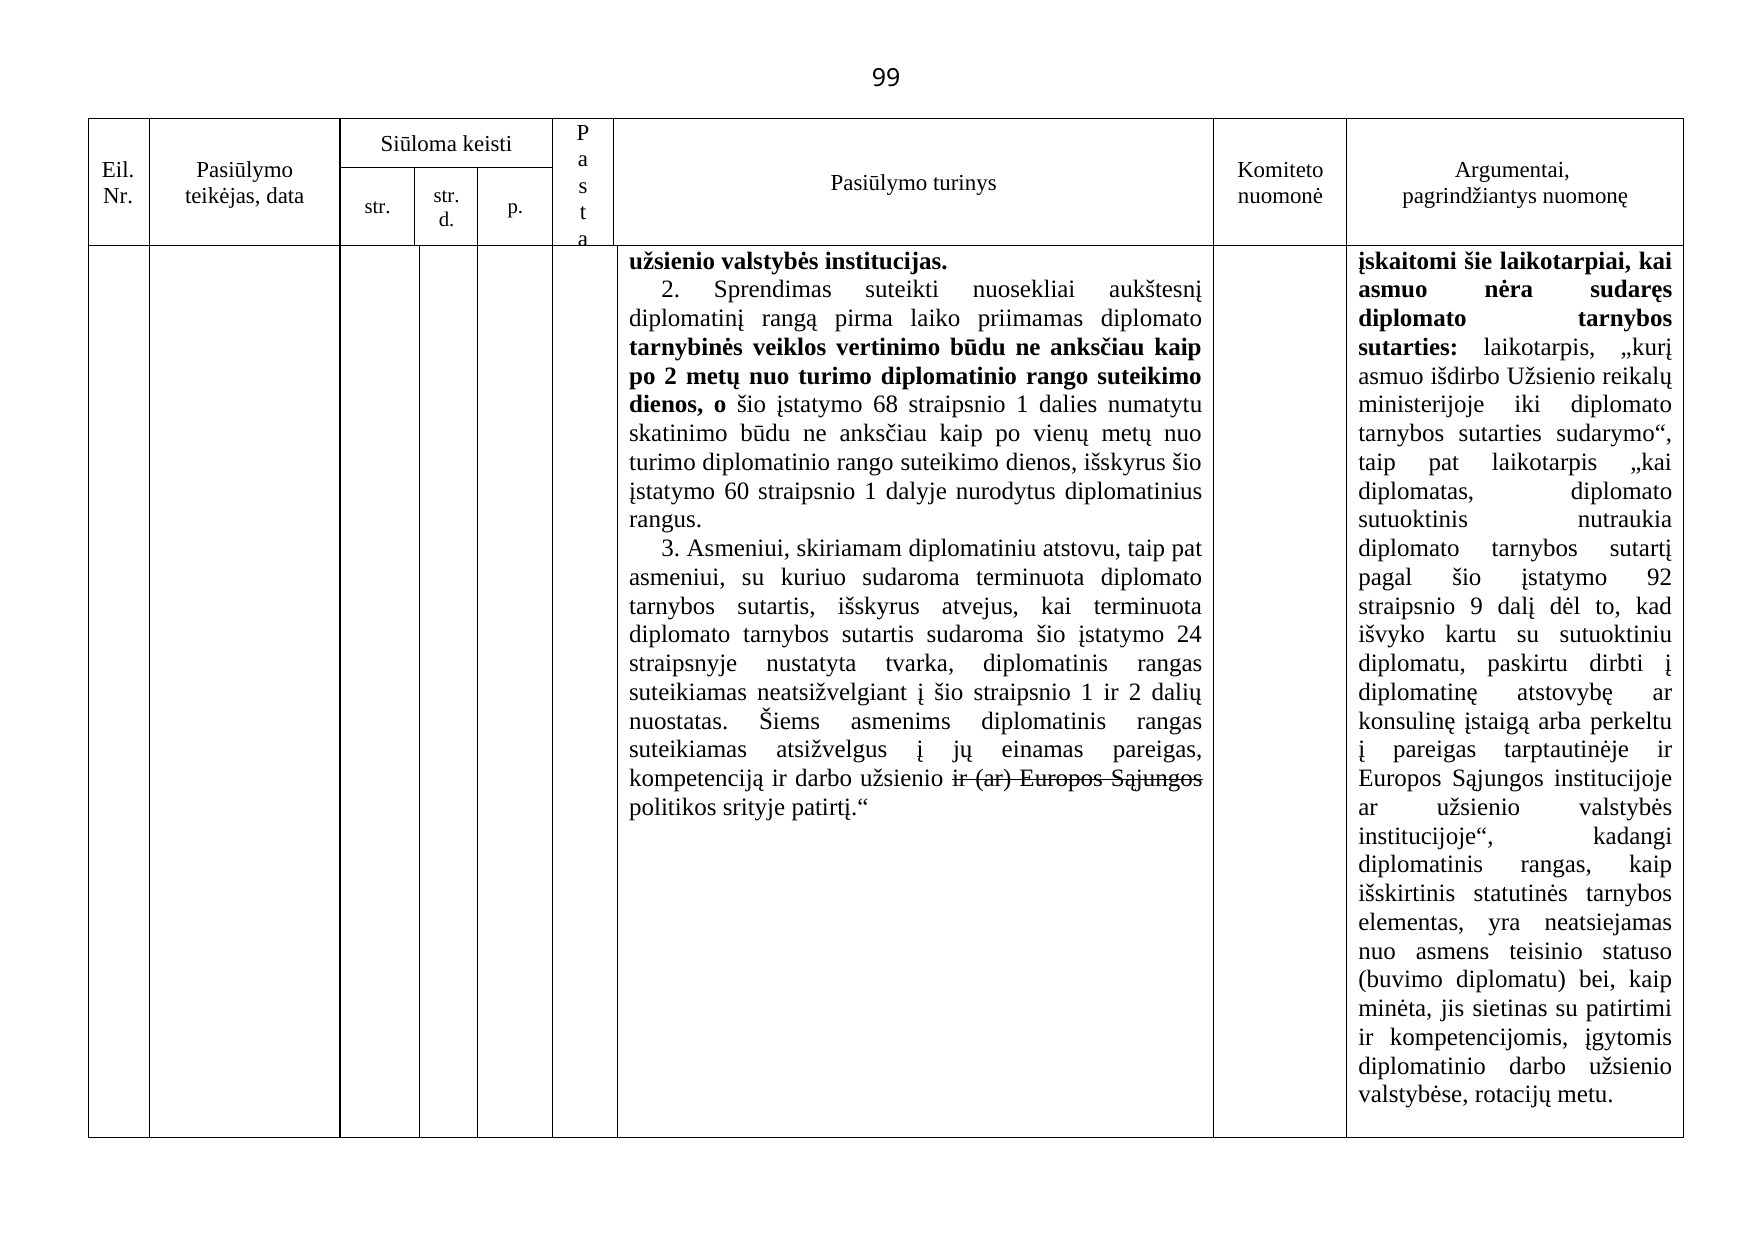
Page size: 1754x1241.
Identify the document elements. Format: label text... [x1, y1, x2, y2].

table_header Pastabos [553, 119, 613, 245]
table_cell str. [341, 168, 414, 245]
table_header Pasiūlymo turinys [614, 119, 1213, 245]
table_cell įskaitomi šie laikotarpiai, kai asmuo nėra sudaręs diplomato tarnybos sutarties: laikotarpis, „kurį asmuo išdirbo Užsienio reikalų ministerijoje iki diplomato tarnybos sutarties sudarymo“, taip pat laikotarpis „kai diplomatas, diplomato sutuoktinis nutraukia diplomato tarnybos sutartį pagal šio įstatymo 92 straipsnio 9 dalį dėl to, kad išvyko kartu su sutuoktiniu diplomatu, paskirtu dirbti į diplomatinę atstovybę ar konsulinę įstaigą arba perkeltu į pareigas tarptautinėje ir Europos Sąjungos institucijoje ar užsienio valstybės institucijoje“, kadangi diplomatinis rangas, kaip išskirtinis statutinės tarnybos elementas, yra neatsiejamas nuo asmens teisinio statuso (buvimo diplomatu) bei, kaip minėta, jis sietinas su patirtimi ir kompetencijomis, įgytomis diplomatinio darbo užsienio valstybėse, rotacijų metu. [1347, 246, 1683, 1137]
table_cell [553, 246, 617, 1137]
table_header Argumentai, pagrindžiantys nuomonę [1347, 119, 1683, 245]
table_cell [150, 246, 339, 1137]
table_header Eil. Nr. [89, 119, 149, 245]
table_cell užsienio valstybės institucijas. 2. Sprendimas suteikti nuosekliai aukštesnį diplomatinį rangą pirma laiko priimamas diplomato tarnybinės veiklos vertinimo būdu ne anksčiau kaip po 2 metų nuo turimo diplomatinio rango suteikimo dienos, o šio įstatymo 68 straipsnio 1 dalies numatytu skatinimo būdu ne anksčiau kaip po vienų metų nuo turimo diplomatinio rango suteikimo dienos, išskyrus šio įstatymo 60 straipsnio 1 dalyje nurodytus diplomatinius rangus. 3. Asmeniui, skiriamam diplomatiniu atstovu, taip pat asmeniui, su kuriuo sudaroma terminuota diplomato tarnybos sutartis, išskyrus atvejus, kai terminuota diplomato tarnybos sutartis sudaroma šio įstatymo 24 straipsnyje nustatyta tvarka, diplomatinis rangas suteikiamas neatsižvelgiant į šio straipsnio 1 ir 2 dalių nuostatas. Šiems asmenims diplomatinis rangas suteikiamas atsižvelgus į jų einamas pareigas, kompetenciją ir darbo užsienio ir (ar) Europos Sąjungos politikos srityje patirtį.“ [618, 246, 1213, 1137]
table_header Komiteto nuomonė [1214, 119, 1346, 245]
table_cell str. d. [415, 168, 477, 245]
table_header Siūloma keisti [341, 119, 552, 167]
table_cell [1214, 246, 1346, 1137]
table_cell [420, 246, 477, 1137]
table_header Pasiūlymo teikėjas, data [150, 119, 339, 245]
table_cell p. [478, 168, 552, 245]
table_cell [341, 246, 419, 1137]
table_cell [89, 246, 149, 1137]
table_cell [478, 246, 552, 1137]
